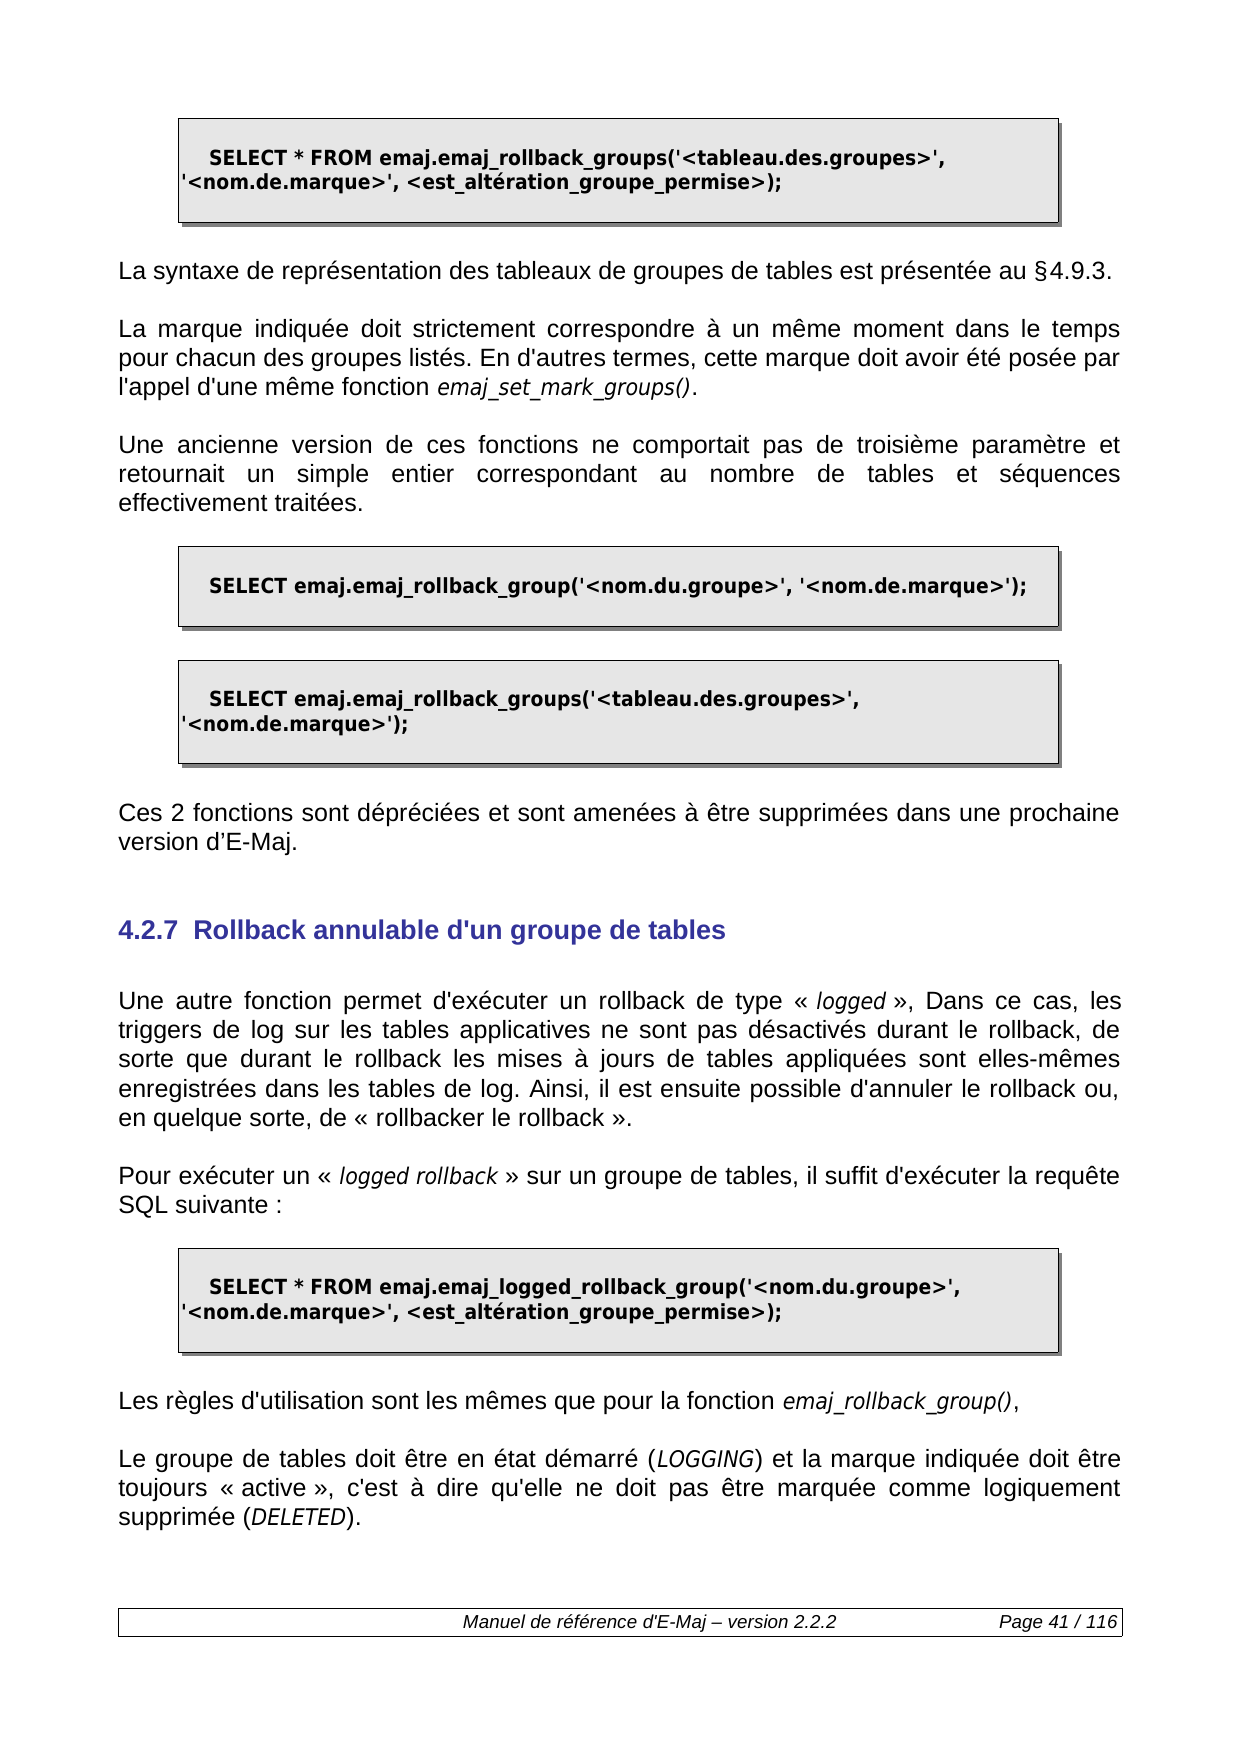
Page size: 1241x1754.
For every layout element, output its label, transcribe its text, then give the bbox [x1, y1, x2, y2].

text Ces 2 fonctions sont dépréciées et sont amenées à être supprimées dans une prochaine version d’E-Maj. [118, 797, 1122, 856]
subtitle Rollback annulable d'un groupe de tables [118, 914, 1122, 945]
text SELECT emaj.emaj_rollback_group('<nom.du.groupe>', '<nom.de.marque>'); [179, 571, 1058, 595]
text SELECT * FROM emaj.emaj_logged_rollback_group('<nom.du.groupe>', '<nom.de.marque>', <est_altération_groupe_permise>); [179, 1272, 1058, 1321]
text Une autre fonction permet d'exécuter un rollback de type « logged », Dans ce cas, les triggers de log sur les tables applicatives ne sont pas désactivés durant le rollback, de sorte que durant le rollback les mises à jours de tables appliquées sont elles-mêmes enregistrées dans les tables de log. Ainsi, il est ensuite possible d'annuler le rollback ou, en quelque sorte, de « rollbacker le rollback ». [118, 986, 1122, 1132]
text Les règles d'utilisation sont les mêmes que pour la fonction emaj_rollback_group(), [118, 1386, 1122, 1414]
text La syntaxe de représentation des tableaux de groupes de tables est présentée au §4.9.3. [118, 256, 1122, 285]
text Une ancienne version de ces fonctions ne comportait pas de troisième paramètre et retournait un simple entier correspondant au nombre de tables et séquences effectivement traitées. [118, 430, 1122, 517]
text Pour exécuter un « logged rollback » sur un groupe de tables, il suffit d'exécuter la requête SQL suivante : [118, 1161, 1122, 1219]
text Le groupe de tables doit être en état démarré (LOGGING) et la marque indiquée doit être toujours « active », c'est à dire qu'elle ne doit pas être marquée comme logiquement supprimée (DELETED). [118, 1444, 1122, 1531]
text SELECT * FROM emaj.emaj_rollback_groups('<tableau.des.groupes>', '<nom.de.marque>', <est_altération_groupe_permise>); [179, 143, 1058, 192]
text SELECT emaj.emaj_rollback_groups('<tableau.des.groupes>', '<nom.de.marque>'); [179, 684, 1058, 733]
text La marque indiquée doit strictement correspondre à un même moment dans le temps pour chacun des groupes listés. En d'autres termes, cette marque doit avoir été posée par l'appel d'une même fonction emaj_set_mark_groups(). [118, 314, 1122, 401]
